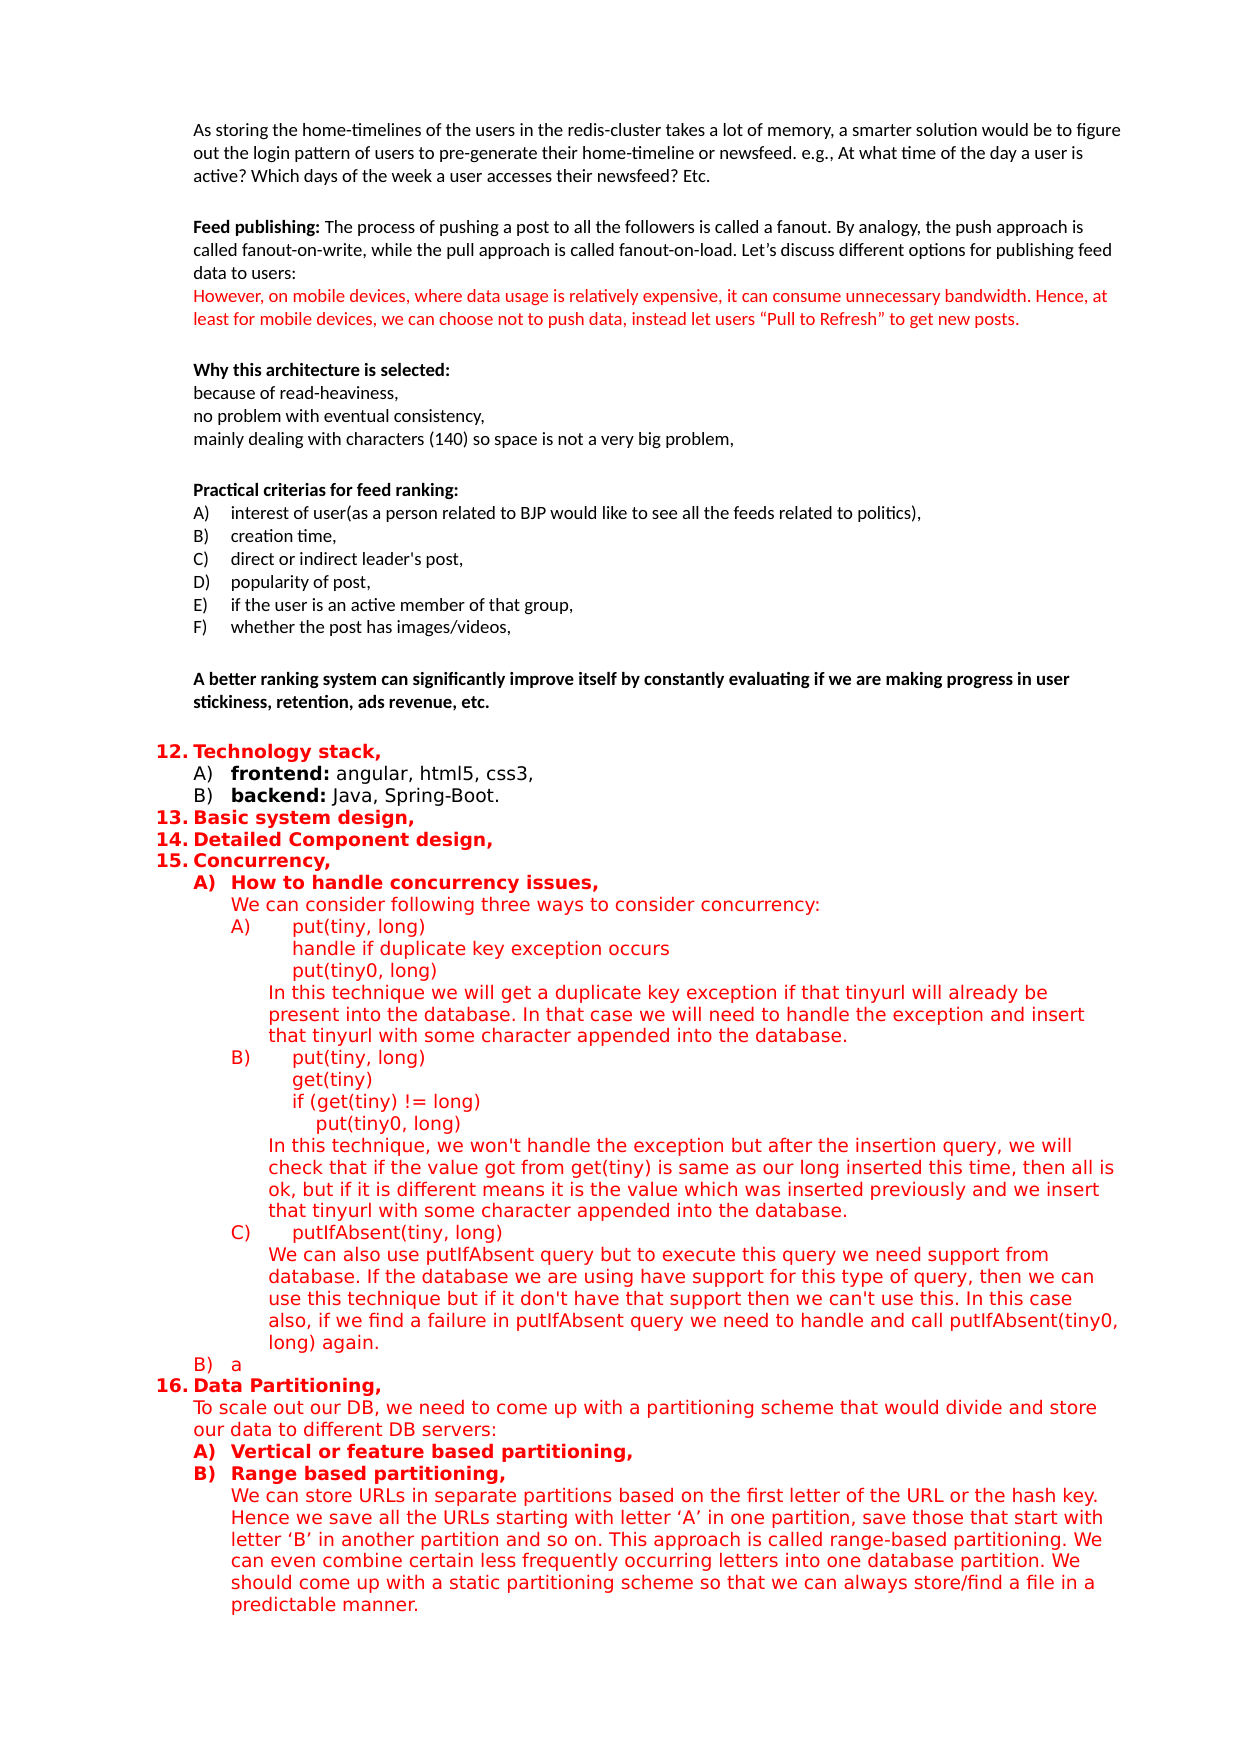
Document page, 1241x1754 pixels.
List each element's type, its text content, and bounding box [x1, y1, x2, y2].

list Concurrency, [156, 850, 1122, 872]
list Detailed Component design, [156, 828, 1122, 850]
list no problem with eventual consistency, [156, 404, 1122, 427]
list Basic system design, [156, 807, 1122, 828]
list A better ranking system can significantly improve itself by constantly evaluating if we are making progress in user stickiness, retention, ads revenue, etc. [156, 667, 1122, 713]
list Data Partitioning, [156, 1375, 1122, 1397]
list putIfAbsent(tiny, long) [231, 1222, 1122, 1244]
list backend: Java, Spring-Boot. [193, 785, 1122, 807]
list Feed publishing: The process of pushing a post to all the followers is called a fanout. By analogy, the push approach is called fanout-on-write, while the pull approach is called fanout-on-load. Let’s discuss different options for publishing feed data to users: [156, 215, 1122, 284]
list direct or indirect leader's post, [193, 547, 1122, 570]
list Technology stack, [156, 741, 1122, 763]
list put(tiny, long) [231, 1047, 1122, 1069]
list put(tiny, long) [231, 916, 1122, 938]
list creation time, [193, 524, 1122, 547]
list As storing the home-timelines of the users in the redis-cluster takes a lot of memory, a smarter solution would be to figure out the login pattern of users to pre-generate their home-timeline or newsfeed. e.g., At what time of the day a user is active? Which days of the week a user accesses their newsfeed? Etc. [156, 118, 1122, 187]
list frontend: angular, html5, css3, [193, 763, 1122, 785]
list popularity of post, [193, 570, 1122, 593]
list interest of user(as a person related to BJP would like to see all the feeds related to politics), [193, 501, 1122, 524]
list a [193, 1353, 1122, 1375]
list whether the post has images/videos, [193, 616, 1122, 638]
list In this technique, we won't handle the exception but after the insertion query, we will check that if the value got from get(tiny) is same as our long inserted this time, then all is ok, but if it is different means it is the value which was inserted previously and we insert that tinyurl with some character appended into the database. [231, 1135, 1122, 1222]
list Practical criterias for feed ranking: [156, 478, 1122, 501]
list put(tiny0, long) [231, 1113, 1122, 1135]
list handle if duplicate key exception occurs [231, 938, 1122, 960]
list put(tiny0, long) [231, 960, 1122, 982]
list get(tiny) [231, 1069, 1122, 1091]
list if (get(tiny) != long) [231, 1091, 1122, 1113]
list To scale out our DB, we need to come up with a partitioning scheme that would divide and store our data to different DB servers: [156, 1397, 1122, 1441]
list because of read-heaviness, [156, 381, 1122, 404]
list However, on mobile devices, where data usage is relatively expensive, it can consume unnecessary bandwidth. Hence, at least for mobile devices, we can choose not to push data, instead let users “Pull to Refresh” to get new posts. [156, 284, 1122, 330]
list We can consider following three ways to consider concurrency: [193, 894, 1122, 916]
list mainly dealing with characters (140) so space is not a very big problem, [156, 427, 1122, 450]
list How to handle concurrency issues, [193, 872, 1122, 894]
list We can also use putIfAbsent query but to execute this query we need support from database. If the database we are using have support for this type of query, then we can use this technique but if it don't have that support then we can't use this. In this case also, if we find a failure in putIfAbsent query we need to handle and call putIfAbsent(tiny0, long) again. [231, 1244, 1122, 1353]
list if the user is an active member of that group, [193, 593, 1122, 616]
list Range based partitioning, [193, 1463, 1122, 1485]
list In this technique we will get a duplicate key exception if that tinyurl will already be present into the database. In that case we will need to handle the exception and insert that tinyurl with some character appended into the database. [231, 982, 1122, 1047]
list We can store URLs in separate partitions based on the first letter of the URL or the hash key. Hence we save all the URLs starting with letter ‘A’ in one partition, save those that start with letter ‘B’ in another partition and so on. This approach is called range-based partitioning. We can even combine certain less frequently occurring letters into one database partition. We should come up with a static partitioning scheme so that we can always store/find a file in a predictable manner. [193, 1485, 1122, 1616]
list Why this architecture is selected: [156, 358, 1122, 381]
list Vertical or feature based partitioning, [193, 1441, 1122, 1463]
